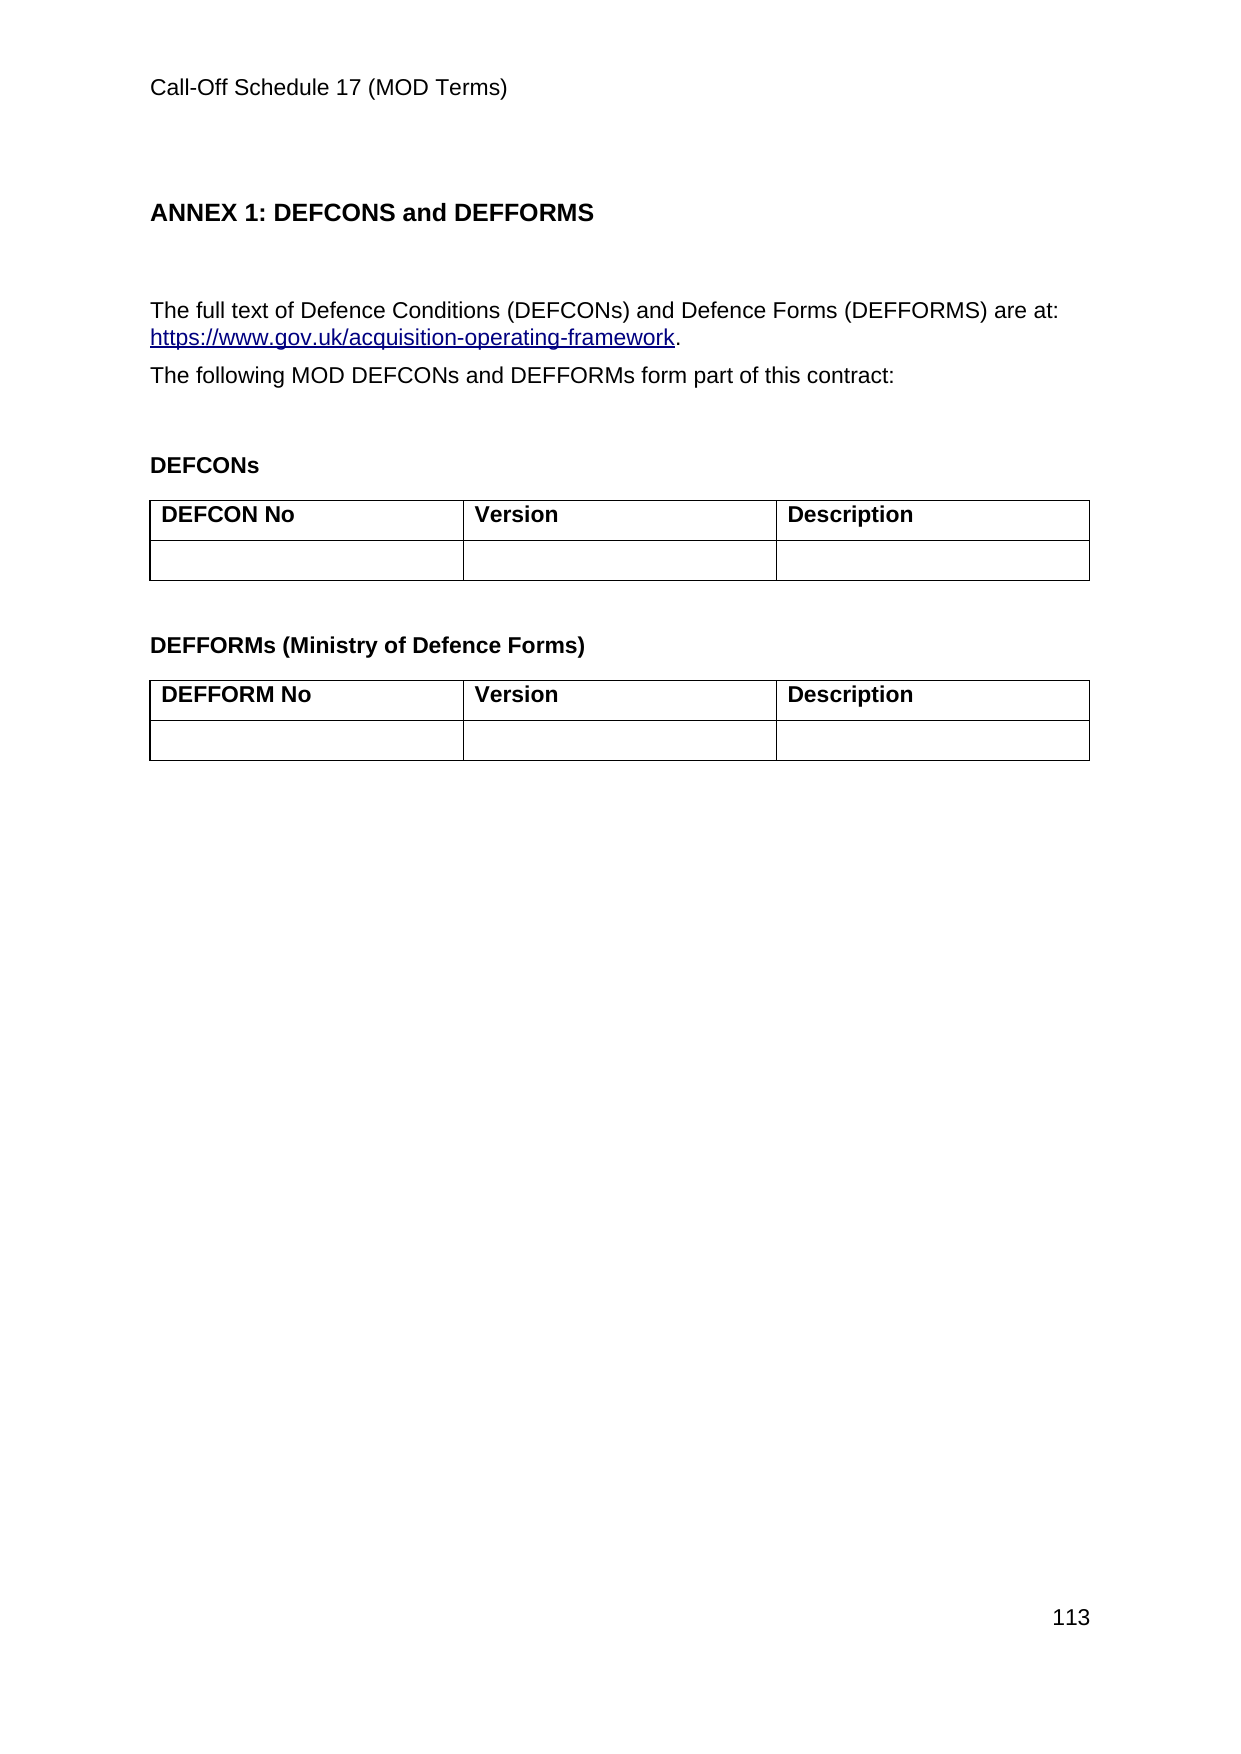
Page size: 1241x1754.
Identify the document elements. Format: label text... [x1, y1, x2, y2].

table_header Version [464, 681, 776, 720]
table_cell [151, 721, 463, 760]
table_cell [777, 541, 1089, 580]
table_header Description [777, 681, 1089, 720]
table_header DEFFORM No [151, 681, 463, 720]
text The following MOD DEFCONs and DEFFORMs form part of this contract: [150, 362, 1090, 389]
subtitle DEFCONs [150, 452, 1090, 479]
table_header Description [777, 501, 1089, 540]
table_cell [777, 721, 1089, 760]
table_cell [464, 721, 776, 760]
table_header DEFCON No [151, 501, 463, 540]
subtitle ANNEX 1: DEFCONS and DEFFORMS [150, 198, 1090, 227]
subtitle DEFFORMs (Ministry of Defence Forms) [150, 632, 1090, 659]
table_cell [464, 541, 776, 580]
table_cell [151, 541, 463, 580]
text The full text of Defence Conditions (DEFCONs) and Defence Forms (DEFFORMS) are at: https://www.gov.uk/acquisition-operating-framework. [150, 297, 1090, 350]
table_header Version [464, 501, 776, 540]
